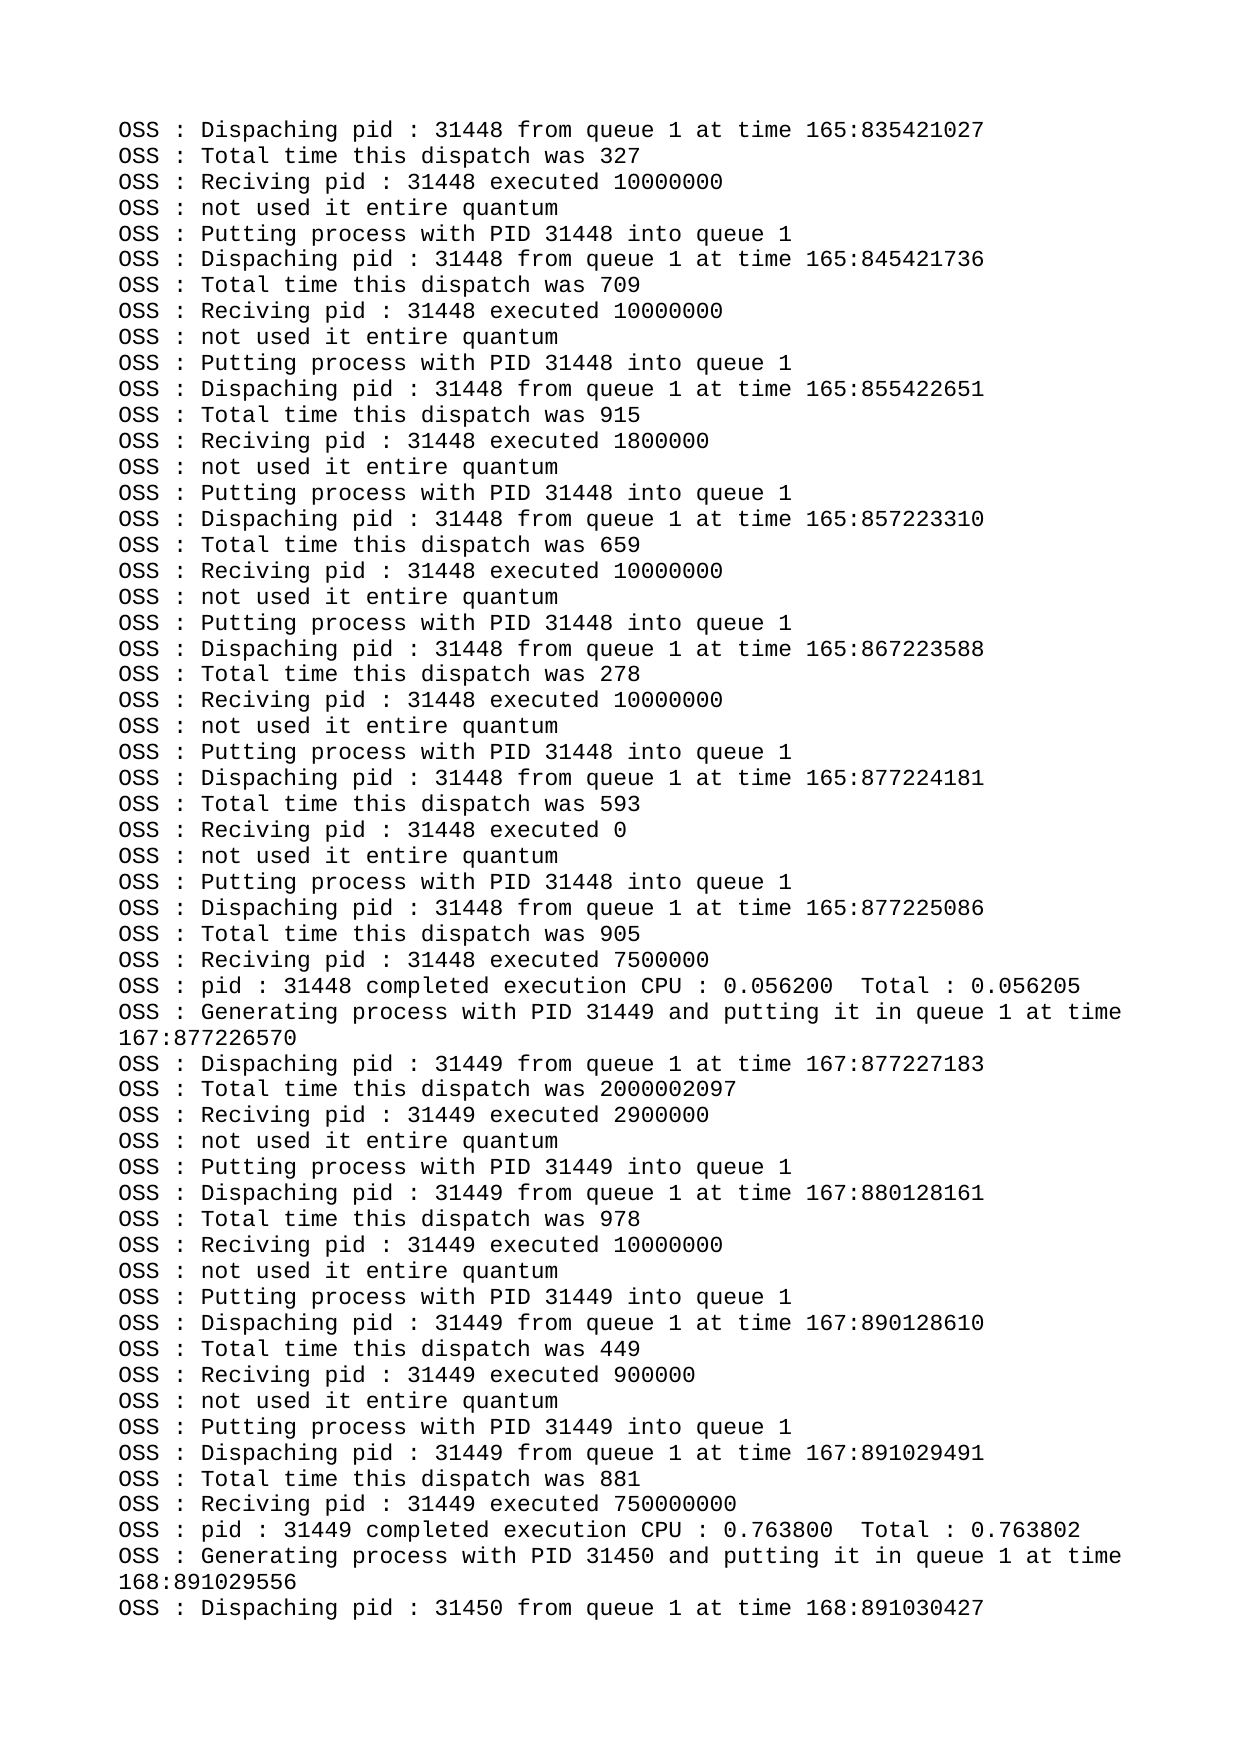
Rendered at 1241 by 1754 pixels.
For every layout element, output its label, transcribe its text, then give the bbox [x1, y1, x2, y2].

text OSS : Dispaching pid : 31448 from queue 1 at time 165:835421027 [118, 118, 1122, 144]
text OSS : Reciving pid : 31448 executed 10000000 [118, 559, 1122, 585]
text OSS : Total time this dispatch was 881 [118, 1467, 1122, 1493]
text OSS : Total time this dispatch was 978 [118, 1207, 1122, 1233]
text OSS : Dispaching pid : 31449 from queue 1 at time 167:890128610 [118, 1311, 1122, 1337]
text OSS : Reciving pid : 31449 executed 750000000 [118, 1493, 1122, 1519]
text OSS : pid : 31449 completed execution CPU : 0.763800 Total : 0.763802 [118, 1519, 1122, 1545]
text OSS : Reciving pid : 31449 executed 2900000 [118, 1104, 1122, 1130]
text OSS : Dispaching pid : 31449 from queue 1 at time 167:877227183 [118, 1052, 1122, 1078]
text OSS : Reciving pid : 31449 executed 10000000 [118, 1233, 1122, 1259]
text OSS : not used it entire quantum [118, 844, 1122, 870]
text OSS : Putting process with PID 31449 into queue 1 [118, 1156, 1122, 1182]
text OSS : not used it entire quantum [118, 455, 1122, 481]
text OSS : Dispaching pid : 31449 from queue 1 at time 167:891029491 [118, 1441, 1122, 1467]
text OSS : Reciving pid : 31448 executed 10000000 [118, 689, 1122, 715]
text OSS : Dispaching pid : 31448 from queue 1 at time 165:845421736 [118, 248, 1122, 274]
text OSS : Reciving pid : 31448 executed 10000000 [118, 300, 1122, 326]
text OSS : Reciving pid : 31448 executed 7500000 [118, 948, 1122, 974]
text OSS : Putting process with PID 31448 into queue 1 [118, 611, 1122, 637]
text OSS : Putting process with PID 31449 into queue 1 [118, 1415, 1122, 1441]
text OSS : Putting process with PID 31448 into queue 1 [118, 741, 1122, 767]
text OSS : not used it entire quantum [118, 1389, 1122, 1415]
text OSS : not used it entire quantum [118, 1259, 1122, 1285]
text OSS : Dispaching pid : 31448 from queue 1 at time 165:877225086 [118, 896, 1122, 922]
text OSS : Generating process with PID 31450 and putting it in queue 1 at time 168:891029556 [118, 1545, 1122, 1597]
text OSS : Putting process with PID 31448 into queue 1 [118, 222, 1122, 248]
text OSS : Total time this dispatch was 915 [118, 403, 1122, 429]
text OSS : Reciving pid : 31448 executed 1800000 [118, 429, 1122, 455]
text OSS : Total time this dispatch was 905 [118, 922, 1122, 948]
text OSS : Total time this dispatch was 449 [118, 1337, 1122, 1363]
text OSS : not used it entire quantum [118, 1130, 1122, 1156]
text OSS : Dispaching pid : 31448 from queue 1 at time 165:867223588 [118, 637, 1122, 663]
text OSS : Dispaching pid : 31449 from queue 1 at time 167:880128161 [118, 1182, 1122, 1207]
text OSS : Total time this dispatch was 659 [118, 533, 1122, 559]
text OSS : Total time this dispatch was 278 [118, 663, 1122, 689]
text OSS : Reciving pid : 31448 executed 0 [118, 818, 1122, 844]
text OSS : Dispaching pid : 31448 from queue 1 at time 165:855422651 [118, 377, 1122, 403]
text OSS : not used it entire quantum [118, 585, 1122, 611]
text OSS : not used it entire quantum [118, 715, 1122, 741]
text OSS : Generating process with PID 31449 and putting it in queue 1 at time 167:877226570 [118, 1000, 1122, 1052]
text OSS : Reciving pid : 31449 executed 900000 [118, 1363, 1122, 1389]
text OSS : Putting process with PID 31448 into queue 1 [118, 481, 1122, 507]
text OSS : Total time this dispatch was 327 [118, 144, 1122, 170]
text OSS : Dispaching pid : 31448 from queue 1 at time 165:877224181 [118, 767, 1122, 792]
text OSS : not used it entire quantum [118, 326, 1122, 352]
text OSS : Dispaching pid : 31450 from queue 1 at time 168:891030427 [118, 1597, 1122, 1622]
text OSS : not used it entire quantum [118, 196, 1122, 222]
text OSS : Total time this dispatch was 593 [118, 792, 1122, 818]
text OSS : Putting process with PID 31448 into queue 1 [118, 870, 1122, 896]
text OSS : Reciving pid : 31448 executed 10000000 [118, 170, 1122, 196]
text OSS : Putting process with PID 31449 into queue 1 [118, 1285, 1122, 1311]
text OSS : pid : 31448 completed execution CPU : 0.056200 Total : 0.056205 [118, 974, 1122, 1000]
text OSS : Total time this dispatch was 2000002097 [118, 1078, 1122, 1104]
text OSS : Putting process with PID 31448 into queue 1 [118, 352, 1122, 377]
text OSS : Total time this dispatch was 709 [118, 274, 1122, 300]
text OSS : Dispaching pid : 31448 from queue 1 at time 165:857223310 [118, 507, 1122, 533]
